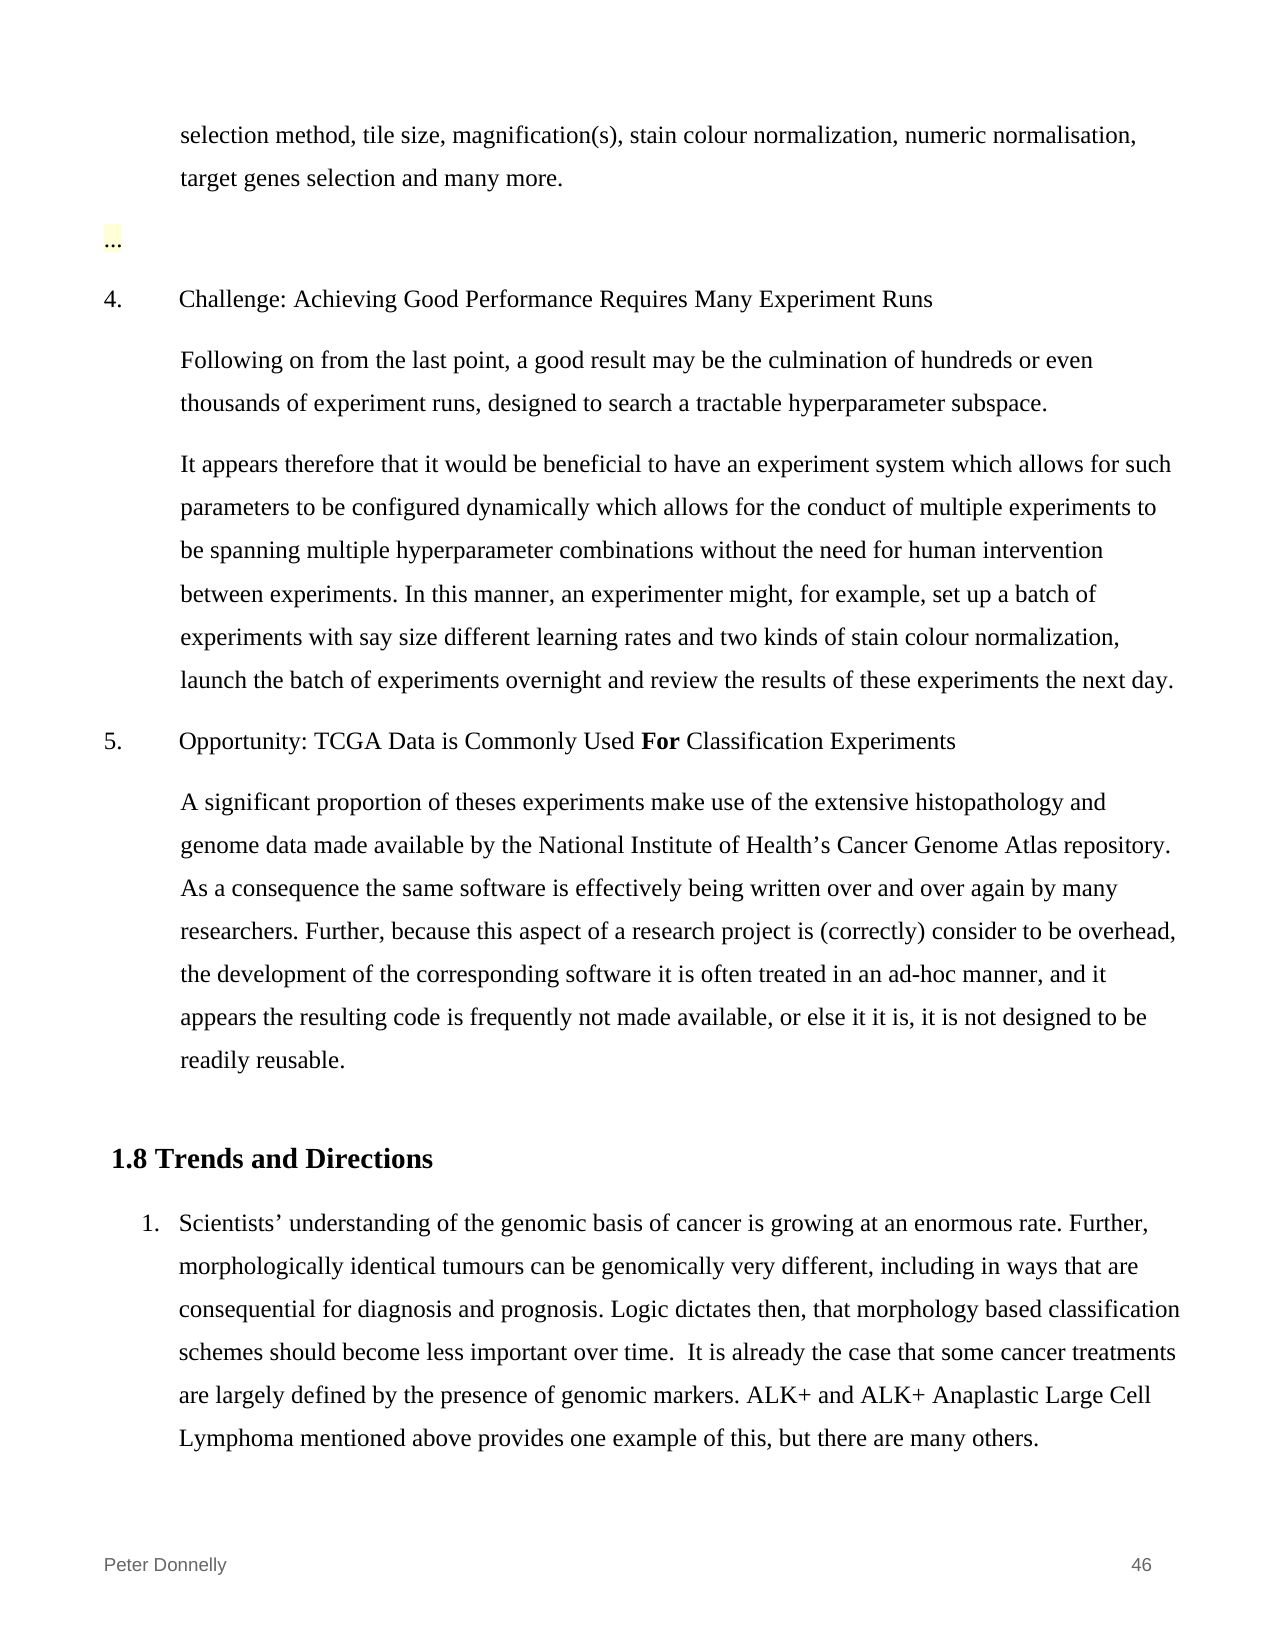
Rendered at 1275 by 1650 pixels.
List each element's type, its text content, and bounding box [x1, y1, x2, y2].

list Opportunity: TCGA Data is Commonly Used For Classification Experiments [103, 726, 1181, 754]
subtitle Trends and Directions [103, 1142, 1181, 1175]
text Following on from the last point, a good result may be the culmination of hundreds or even thousands of experiment runs, designed to search a tractable hyperparameter subspace. [180, 345, 1181, 417]
list Challenge: Achieving Good Performance Requires Many Experiment Runs [103, 284, 1181, 313]
text ... [103, 224, 1181, 252]
list Scientists’ understanding of the genomic basis of cancer is growing at an enormous rate. Further, morphologically identical tumours can be genomically very different, including in ways that are consequential for diagnosis and prognosis. Logic dictates then, that morphology based classification schemes should become less important over time. It is already the case that some cancer treatments are largely defined by the presence of genomic markers. ALK+ and ALK+ Anaplastic Large Cell Lymphoma mentioned above provides one example of this, but there are many others. [141, 1208, 1181, 1452]
text selection method, tile size, magnification(s), stain colour normalization, numeric normalisation, target genes selection and many more. [180, 120, 1181, 192]
text It appears therefore that it would be beneficial to have an experiment system which allows for such parameters to be configured dynamically which allows for the conduct of multiple experiments to be spanning multiple hyperparameter combinations without the need for human intervention between experiments. In this manner, an experimenter might, for example, set up a batch of experiments with say size different learning rates and two kinds of stain colour normalization, launch the batch of experiments overnight and review the results of these experiments the next day. [180, 449, 1181, 694]
text A significant proportion of theses experiments make use of the extensive histopathology and genome data made available by the National Institute of Health’s Cancer Genome Atlas repository. As a consequence the same software is effectively being written over and over again by many researchers. Further, because this aspect of a research project is (correctly) consider to be overhead, the development of the corresponding software it is often treated in an ad-hoc manner, and it appears the resulting code is frequently not made available, or else it it is, it is not designed to be readily reusable. [180, 787, 1181, 1074]
